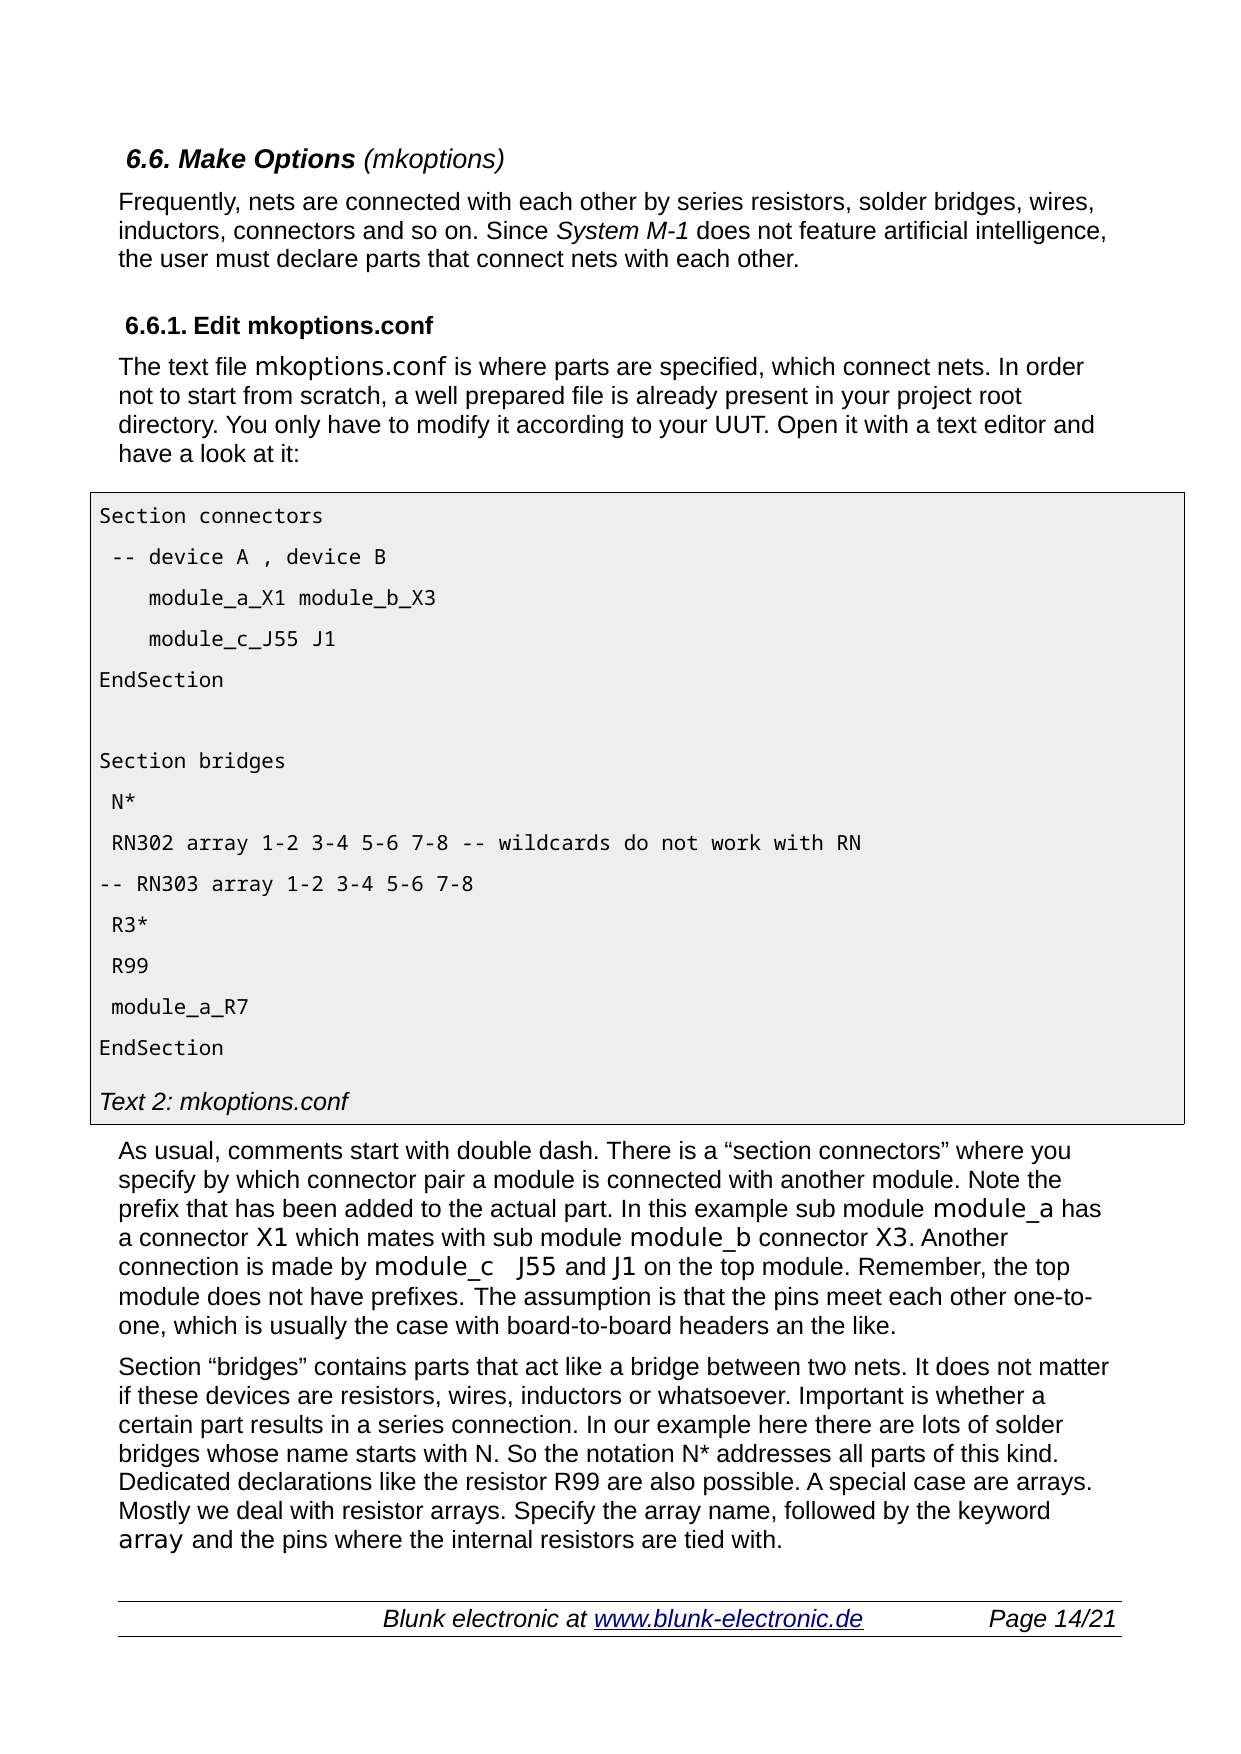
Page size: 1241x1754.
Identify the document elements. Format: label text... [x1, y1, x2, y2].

text The text file mkoptions.conf is where parts are specified, which connect nets. In order not to start from scratch, a well prepared file is already present in your project root directory. You only have to modify it according to your UUT. Open it with a text editor and have a look at it: [118, 352, 1122, 467]
text -- device A , device B [98, 542, 1175, 570]
text module_a_X1 module_b_X3 [98, 583, 1175, 611]
text Text 2: mkoptions.conf [98, 1087, 1175, 1115]
text Frequently, nets are connected with each other by series resistors, solder bridges, wires, inductors, connectors and so on. Since System M-1 does not feature artificial intelligence, the user must declare parts that connect nets with each other. [118, 187, 1122, 273]
text R3* [98, 910, 1175, 939]
text As usual, comments start with double dash. There is a “section connectors” where you specify by which connector pair a module is connected with another module. Note the prefix that has been added to the actual part. In this example sub module module_a has a connector X1 which mates with sub module module_b connector X3. Another connection is made by module_c J55 and J1 on the top module. Remember, the top module does not have prefixes. The assumption is that the pins meet each other one-to-one, which is usually the case with board-to-board headers an the like. [118, 1125, 1122, 1340]
text N* [98, 787, 1175, 816]
text Section “bridges” contains parts that act like a bridge between two nets. It does not matter if these devices are resistors, wires, inductors or whatsoever. Important is whether a certain part results in a series connection. In our example here there are lots of solder bridges whose name starts with N. So the notation N* addresses all parts of this kind. Dedicated declarations like the resistor R99 are also possible. A special case are arrays. Mostly we deal with resistor arrays. Specify the array name, followed by the keyword array and the pins where the internal resistors are tied with. [118, 1352, 1122, 1554]
subtitle Edit mkoptions.conf [118, 311, 1122, 339]
text EndSection [98, 1033, 1175, 1062]
text module_a_R7 [98, 992, 1175, 1021]
text RN302 array 1-2 3-4 5-6 7-8 -- wildcards do not work with RN [98, 828, 1175, 857]
text EndSection [98, 665, 1175, 693]
text module_c_J55 J1 [98, 624, 1175, 652]
text Section bridges [98, 747, 1175, 775]
text [118, 480, 1122, 492]
text Section connectors [98, 501, 1175, 529]
text R99 [98, 951, 1175, 980]
subtitle Make Options (mkoptions) [118, 143, 1122, 174]
text -- RN303 array 1-2 3-4 5-6 7-8 [98, 869, 1175, 898]
